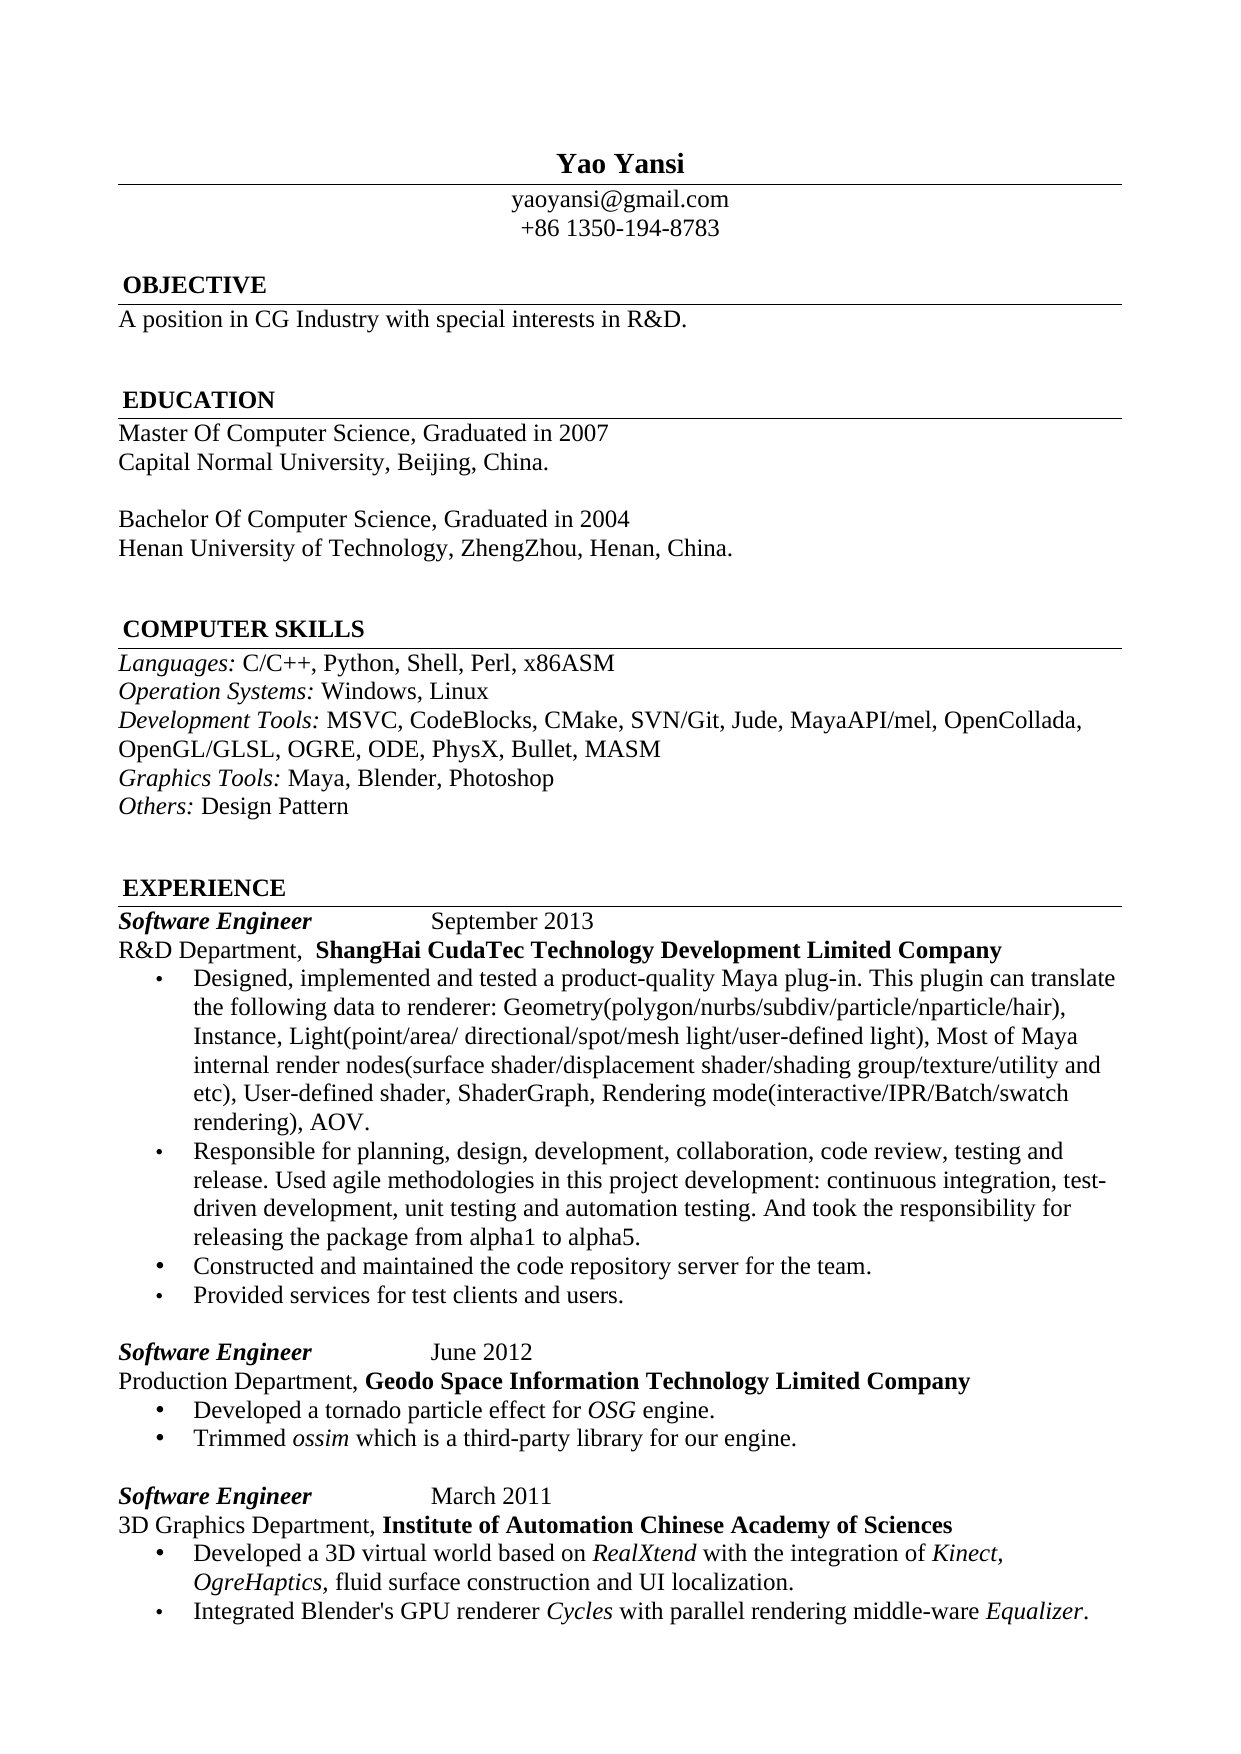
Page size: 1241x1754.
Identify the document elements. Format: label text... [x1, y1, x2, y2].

text EXPERIENCE [118, 868, 1122, 906]
text Capital Normal University, Beijing, China. [118, 447, 1122, 476]
text Master Of Computer Science, Graduated in 2007 [118, 419, 1122, 447]
text EDUCATION [118, 381, 1122, 418]
list Provided services for test clients and users. [156, 1280, 1122, 1308]
text Others: Design Pattern [118, 791, 1122, 820]
text Operation Systems: Windows, Linux [118, 676, 1122, 705]
text Software Engineer September 2013 [118, 907, 1122, 935]
text OBJECTIVE [118, 266, 1122, 304]
text Software Engineer March 2011 [118, 1481, 1122, 1510]
text yaoyansi@gmail.com [118, 185, 1122, 213]
text A position in CG Industry with special interests in R&D. [118, 305, 1122, 332]
list Trimmed ossim which is a third-party library for our engine. [156, 1423, 1122, 1452]
list Responsible for planning, design, development, collaboration, code review, testing and release. Used agile methodologies in this project development: continuous integration, test-driven development, unit testing and automation testing. And took the responsibility for releasing the package from alpha1 to alpha5. [156, 1136, 1122, 1251]
list Integrated Blender's GPU renderer Cycles with parallel rendering middle-ware Equalizer. [156, 1596, 1122, 1625]
text Graphics Tools: Maya, Blender, Photoshop [118, 763, 1122, 791]
list Constructed and maintained the code repository server for the team. [156, 1251, 1122, 1280]
text +86 1350-194-8783 [118, 213, 1122, 242]
list Designed, implemented and tested a product-quality Maya plug-in. This plugin can translate the following data to renderer: Geometry(polygon/nurbs/subdiv/particle/nparticle/hair), Instance, Light(point/area/ directional/spot/mesh light/user-defined light), Most of Maya internal render nodes(surface shader/displacement shader/shading group/texture/utility and etc), User-defined shader, ShaderGraph, Rendering mode(interactive/IPR/Batch/swatch rendering), AOV. [156, 963, 1122, 1136]
text Development Tools: MSVC, CodeBlocks, CMake, SVN/Git, Jude, MayaAPI/mel, OpenCollada, OpenGL/GLSL, OGRE, ODE, PhysX, Bullet, MASM [118, 705, 1122, 763]
text Yao Yansi [118, 142, 1122, 184]
text Bachelor Of Computer Science, Graduated in 2004 [118, 504, 1122, 533]
text Production Department, Geodo Space Information Technology Limited Company [118, 1366, 1122, 1395]
list Developed a 3D virtual world based on RealXtend with the integration of Kinect, OgreHaptics, fluid surface construction and UI localization. [156, 1538, 1122, 1596]
text COMPUTER SKILLS [118, 610, 1122, 648]
text Languages: C/C++, Python, Shell, Perl, x86ASM [118, 649, 1122, 676]
text Software Engineer June 2012 [118, 1337, 1122, 1366]
text R&D Department, ShangHai CudaTec Technology Development Limited Company [118, 935, 1122, 963]
list Developed a tornado particle effect for OSG engine. [156, 1395, 1122, 1423]
text 3D Graphics Department, Institute of Automation Chinese Academy of Sciences [118, 1510, 1122, 1538]
text Henan University of Technology, ZhengZhou, Henan, China. [118, 533, 1122, 562]
